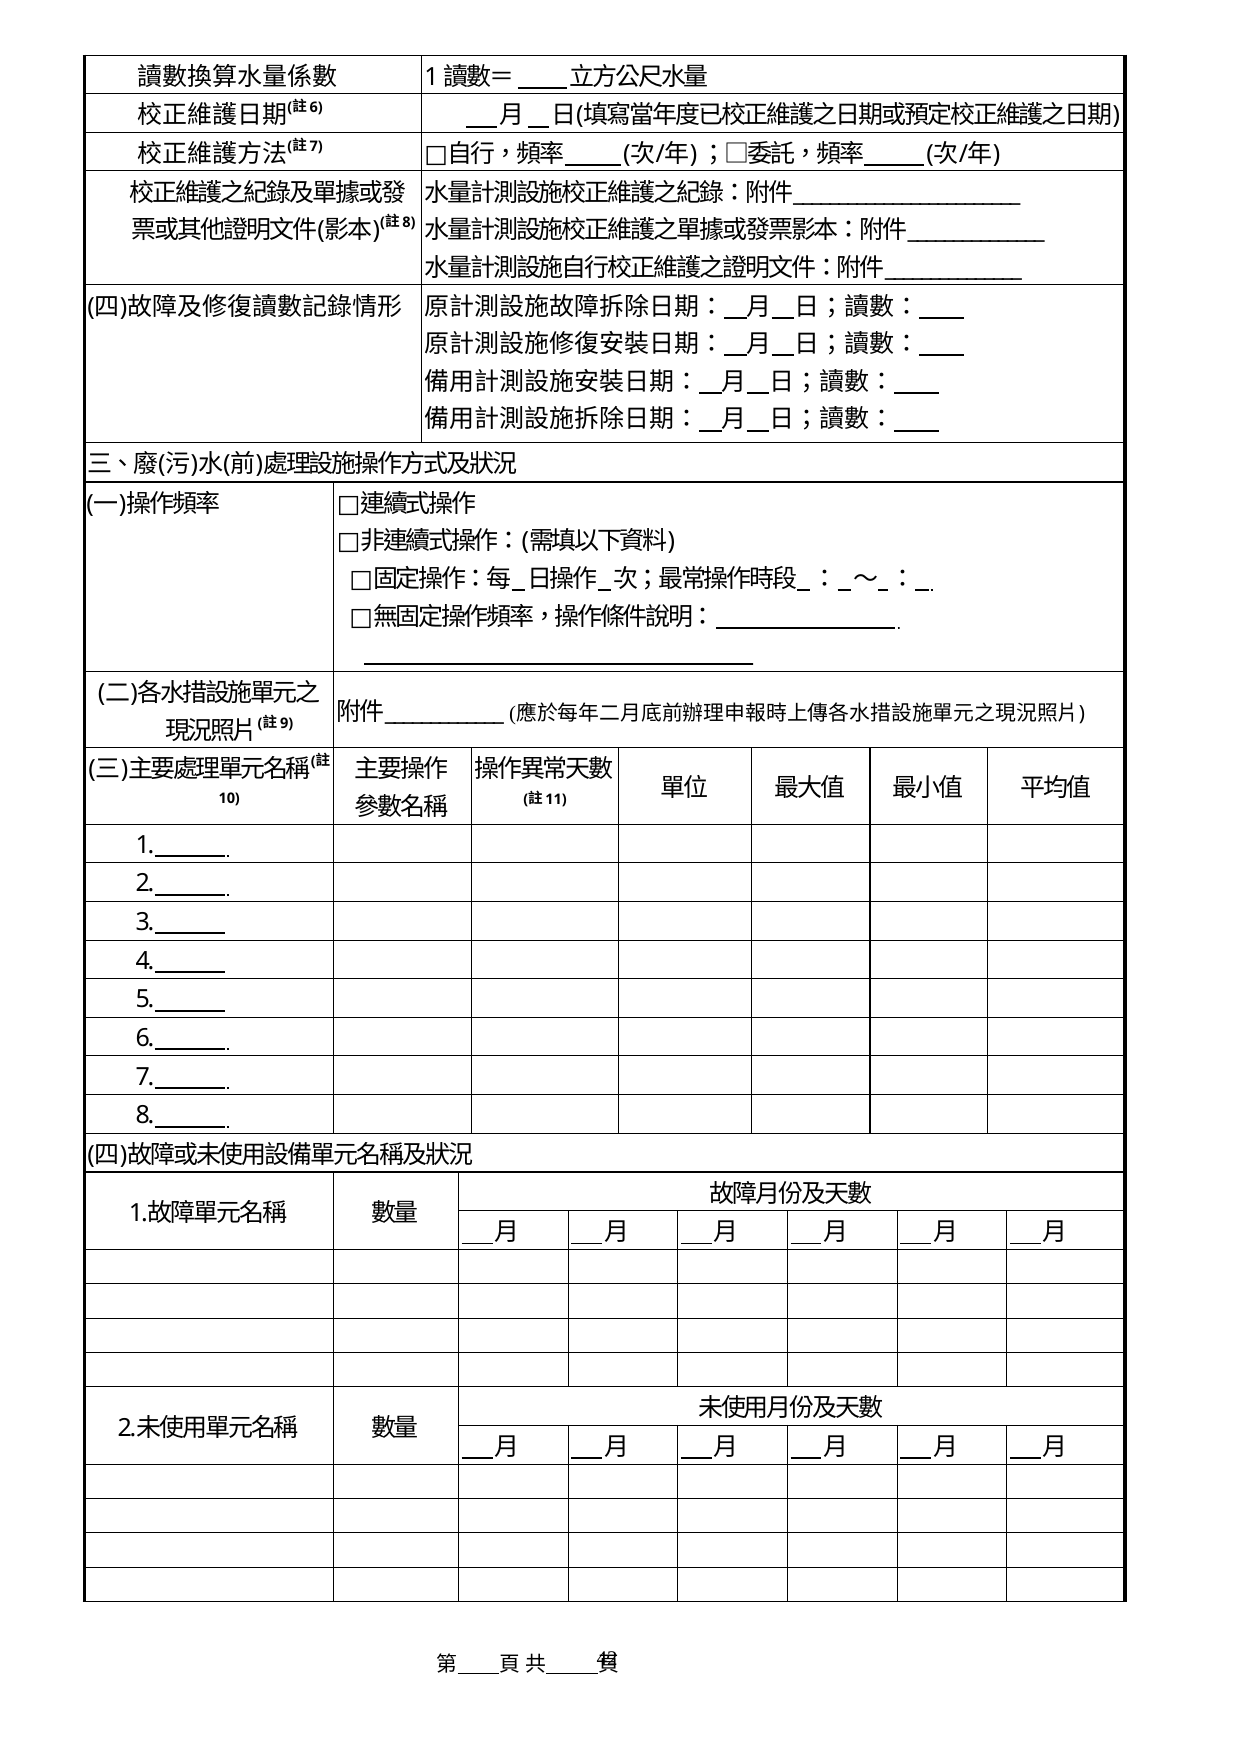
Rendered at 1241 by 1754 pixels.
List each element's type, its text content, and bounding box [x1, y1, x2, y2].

table_cell [334, 902, 471, 939]
table_cell [898, 1465, 1006, 1498]
table_cell [86, 1284, 333, 1317]
table_cell (四)故障及修復讀數記錄情形 [86, 285, 421, 442]
table_cell [569, 1465, 677, 1498]
table_cell [459, 1499, 568, 1532]
table_cell [988, 863, 1123, 901]
table_cell [472, 1018, 618, 1055]
table_cell 讀數換算水量係數 [86, 56, 421, 93]
table_cell [619, 902, 751, 939]
table_cell 附件_____________ (應於每年二月底前辦理申報時上傳各水措設施單元之現況照片) [334, 672, 1123, 747]
table_cell [334, 1353, 458, 1386]
table_cell [569, 1319, 677, 1352]
table_cell 月 [459, 1426, 568, 1463]
table_cell [988, 1018, 1123, 1055]
table_cell [788, 1319, 897, 1352]
table_cell [788, 1499, 897, 1532]
table_cell [752, 902, 869, 939]
table_cell [86, 1568, 333, 1601]
table_cell [871, 979, 987, 1017]
table_cell [752, 1056, 869, 1094]
table_cell [678, 1250, 787, 1283]
table_cell [569, 1568, 677, 1601]
table_cell [752, 941, 869, 978]
table_cell [86, 1499, 333, 1532]
table_cell [1007, 1465, 1123, 1498]
table_cell [334, 1250, 458, 1283]
table_cell [788, 1284, 897, 1317]
table_cell 操作異常天數 (註11) [472, 748, 618, 823]
table_cell [472, 902, 618, 939]
table_cell 校正維護日期(註6) [86, 94, 421, 132]
table_cell [871, 1018, 987, 1055]
table_cell [86, 1250, 333, 1283]
table_cell [898, 1353, 1006, 1386]
table_cell 月 [569, 1426, 677, 1463]
table_cell [988, 1056, 1123, 1094]
table_cell [569, 1250, 677, 1283]
table_cell [86, 1533, 333, 1567]
table_cell 三、廢(污)水(前)處理設施操作方式及狀況 [86, 443, 1123, 481]
table_cell [678, 1319, 787, 1352]
table_cell 未使用月份及天數 [459, 1387, 1123, 1425]
table_cell 4. [86, 941, 333, 978]
table_cell 校正維護方法(註7) [86, 133, 421, 170]
table_cell [334, 941, 471, 978]
table_cell [86, 1353, 333, 1386]
table_cell [678, 1284, 787, 1317]
table_cell [619, 1056, 751, 1094]
table_cell [678, 1499, 787, 1532]
table_cell [459, 1284, 568, 1317]
table_cell (二)各水措設施單元之現況照片(註9) [86, 672, 333, 747]
table_cell [334, 825, 471, 862]
table_cell 月 [788, 1426, 897, 1463]
table_cell [472, 863, 618, 901]
table_cell 月 [459, 1211, 568, 1249]
table_cell [459, 1353, 568, 1386]
table_cell 月 [1007, 1426, 1123, 1463]
table_cell 月 [898, 1426, 1006, 1463]
table_cell [1007, 1284, 1123, 1317]
table_cell [459, 1319, 568, 1352]
table_cell 2.未使用單元名稱 [86, 1387, 333, 1463]
table_cell [334, 1095, 471, 1133]
table_cell [871, 902, 987, 939]
table_cell [1007, 1533, 1123, 1567]
table_cell 7. [86, 1056, 333, 1094]
table_cell [871, 1056, 987, 1094]
table_cell 單位 [619, 748, 751, 823]
table_cell [619, 941, 751, 978]
table_cell [569, 1284, 677, 1317]
table_cell [752, 979, 869, 1017]
table_cell [788, 1250, 897, 1283]
table_cell [334, 863, 471, 901]
table_cell [334, 1499, 458, 1532]
table_cell [1007, 1250, 1123, 1283]
table_cell [752, 825, 869, 862]
table_cell □連續式操作 □非連續式操作：(需填以下資料) □固定操作：每 日操作 次；最常操作時段 ： ～ ： □無固定操作頻率，操作條件說明： [334, 483, 1123, 671]
table_cell [871, 1095, 987, 1133]
table_cell [678, 1353, 787, 1386]
table_cell 月 [1007, 1211, 1123, 1249]
table_cell [1007, 1499, 1123, 1532]
table_cell [459, 1465, 568, 1498]
table_cell 5. [86, 979, 333, 1017]
table_cell [678, 1465, 787, 1498]
table_cell [898, 1533, 1006, 1567]
table_cell [459, 1533, 568, 1567]
table_cell (一)操作頻率 [86, 483, 333, 671]
table_cell [472, 825, 618, 862]
table_cell 月 [569, 1211, 677, 1249]
table_cell [472, 1095, 618, 1133]
table_cell (三)主要處理單元名稱(註10) [86, 748, 333, 823]
table_cell [788, 1533, 897, 1567]
table_cell [1007, 1353, 1123, 1386]
table_cell 水量計測設施校正維護之紀錄：附件_________________________ 水量計測設施校正維護之單據或發票影本：附件_______________ 水量計測設施自行校正維護之證明文件：附件_______________ [422, 171, 1123, 284]
table_cell 故障月份及天數 [459, 1173, 1123, 1210]
table_cell 數量 [334, 1387, 458, 1463]
table_cell [472, 941, 618, 978]
table_cell [788, 1568, 897, 1601]
table_cell [898, 1250, 1006, 1283]
table_cell [988, 1095, 1123, 1133]
table_cell 月 [678, 1426, 787, 1463]
table_cell 月 日(填寫當年度已校正維護之日期或預定校正維護之日期) [422, 94, 1123, 132]
table_cell [1007, 1568, 1123, 1601]
table_cell [1007, 1319, 1123, 1352]
table_cell 主要操作 參數名稱 [334, 748, 471, 823]
table_cell [898, 1284, 1006, 1317]
table_cell [988, 941, 1123, 978]
table_cell 3. [86, 902, 333, 939]
table_cell [988, 902, 1123, 939]
table_cell [752, 1018, 869, 1055]
table_cell 1讀數＝ 立方公尺水量 [422, 56, 1123, 93]
table_cell [619, 1018, 751, 1055]
table_cell 最大值 [752, 748, 869, 823]
table_cell [472, 1056, 618, 1094]
table_cell [788, 1353, 897, 1386]
table_cell [569, 1499, 677, 1532]
table_cell [898, 1319, 1006, 1352]
table_cell [752, 863, 869, 901]
table_cell [334, 1284, 458, 1317]
table_cell [678, 1533, 787, 1567]
table_cell [871, 863, 987, 901]
table_cell 2. [86, 863, 333, 901]
table_cell 平均值 [988, 748, 1123, 823]
table_cell [871, 941, 987, 978]
table_cell [898, 1568, 1006, 1601]
table_cell [678, 1568, 787, 1601]
table_cell [334, 1018, 471, 1055]
table_cell 月 [898, 1211, 1006, 1249]
table_cell [871, 825, 987, 862]
table_cell 6. [86, 1018, 333, 1055]
table_cell [898, 1499, 1006, 1532]
table_cell [619, 1095, 751, 1133]
table_cell [459, 1568, 568, 1601]
table_cell [459, 1250, 568, 1283]
table_cell [334, 1056, 471, 1094]
table_cell [86, 1319, 333, 1352]
table_cell [569, 1533, 677, 1567]
table_cell [619, 979, 751, 1017]
table_cell 月 [678, 1211, 787, 1249]
table_cell 月 [788, 1211, 897, 1249]
table_cell (四)故障或未使用設備單元名稱及狀況 [86, 1134, 1123, 1171]
table_cell [788, 1465, 897, 1498]
table_cell 數量 [334, 1173, 458, 1249]
table_cell 校正維護之紀錄及單據或發票或其他證明文件(影本)(註8) [86, 171, 421, 284]
table_cell 1. [86, 825, 333, 862]
table_cell 原計測設施故障拆除日期： 月 日；讀數： 原計測設施修復安裝日期： 月 日；讀數： 備用計測設施安裝日期： 月 日；讀數： 備用計測設施拆除日期： 月 日；讀數： [422, 285, 1123, 442]
table_cell 最小值 [871, 748, 987, 823]
table_cell 8. [86, 1095, 333, 1133]
table_cell [334, 1533, 458, 1567]
table_cell [619, 863, 751, 901]
table_cell [988, 825, 1123, 862]
table_cell [752, 1095, 869, 1133]
table_cell [334, 1568, 458, 1601]
table_cell [988, 979, 1123, 1017]
table_cell [569, 1353, 677, 1386]
table_cell 1.故障單元名稱 [86, 1173, 333, 1249]
table_cell □自行，頻率 (次/年) ；□委託，頻率 (次/年) [422, 133, 1123, 170]
table_cell [619, 825, 751, 862]
table_cell [86, 1465, 333, 1498]
table_cell [472, 979, 618, 1017]
table_cell [334, 1319, 458, 1352]
table_cell [334, 1465, 458, 1498]
table_cell [334, 979, 471, 1017]
